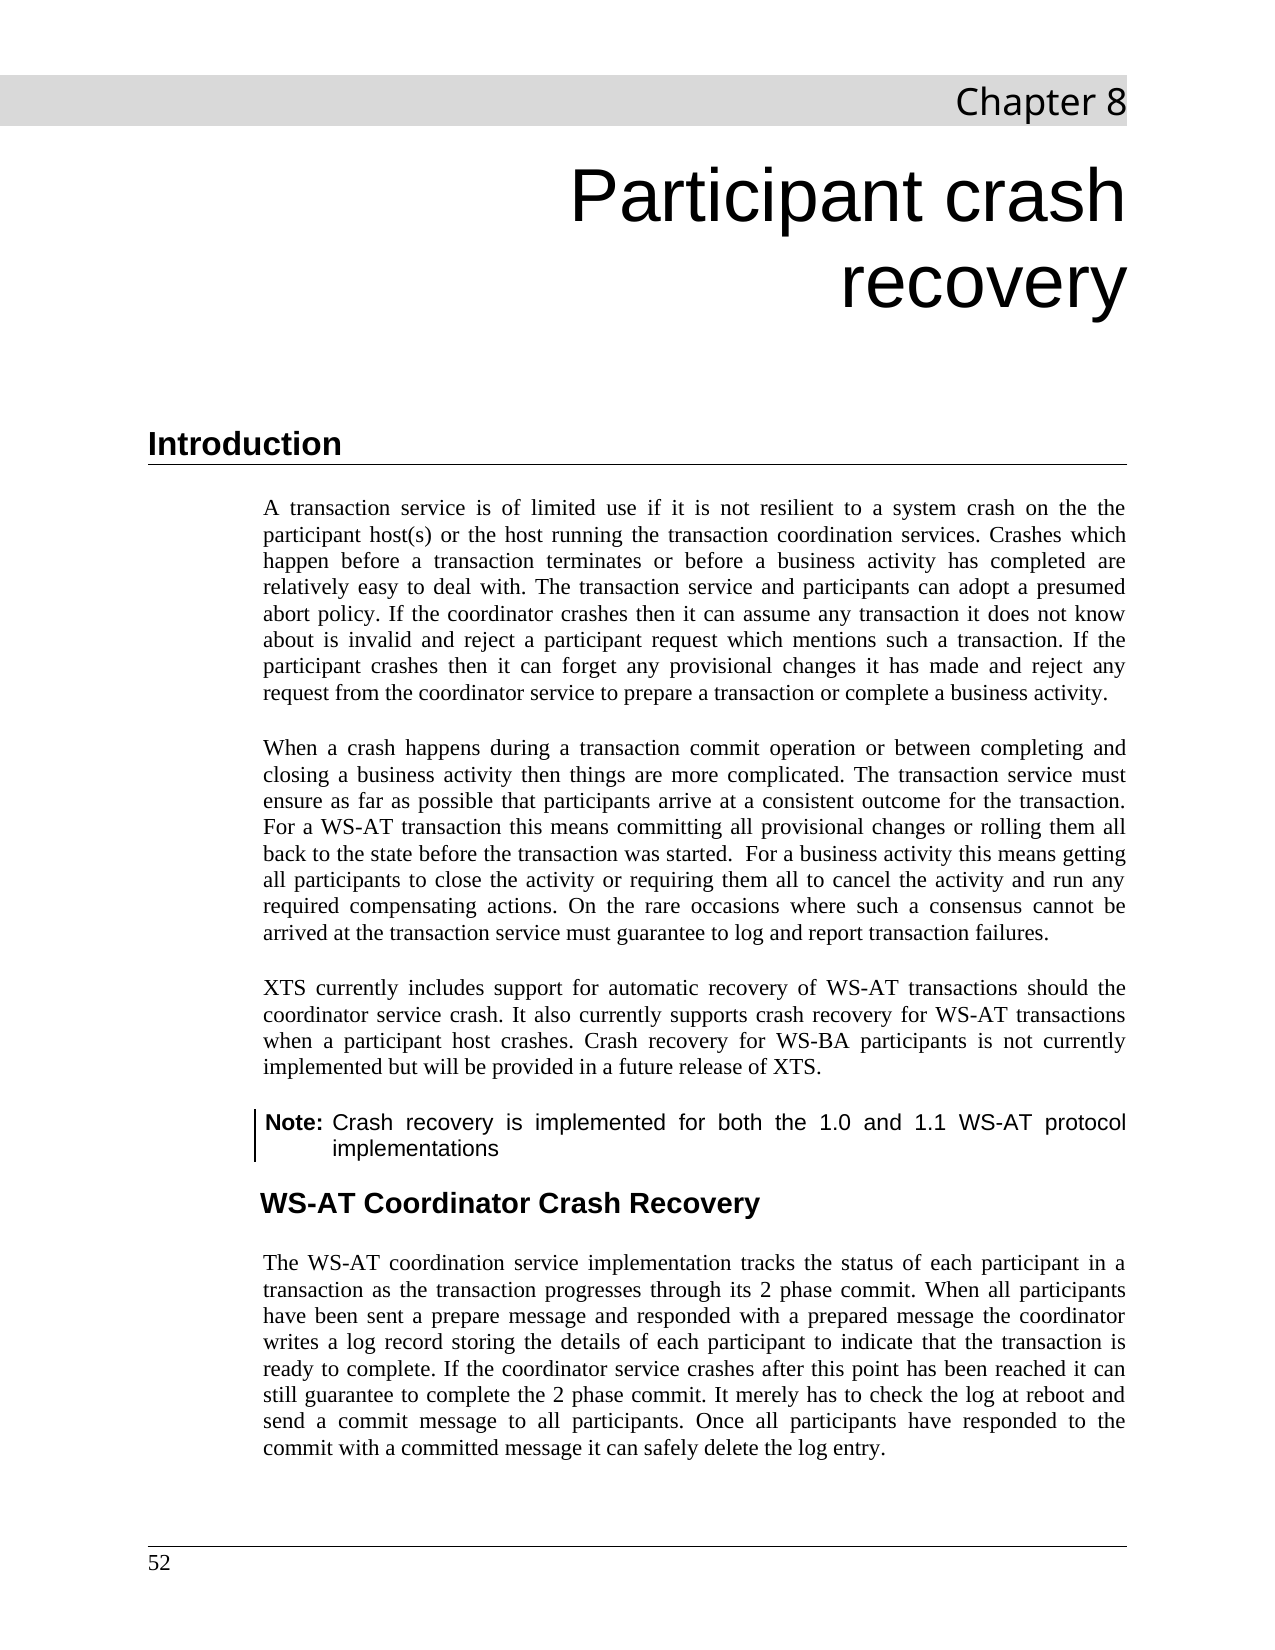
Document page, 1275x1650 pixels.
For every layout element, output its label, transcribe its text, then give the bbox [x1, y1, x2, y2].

subtitle Introduction [148, 423, 1127, 464]
text The WS-AT coordination service implementation tracks the status of each participant in a transaction as the transaction progresses through its 2 phase commit. When all participants have been sent a prepare message and responded with a prepared message the coordinator writes a log record storing the details of each participant to indicate that the transaction is ready to complete. If the coordinator service crashes after this point has been reached it can still guarantee to complete the 2 phase commit. It merely has to check the log at reboot and send a commit message to all participants. Once all participants have responded to the commit with a committed message it can safely delete the log entry. [263, 1249, 1127, 1460]
text A transaction service is of limited use if it is not resilient to a system crash on the the participant host(s) or the host running the transaction coordination services. Crashes which happen before a transaction terminates or before a business activity has completed are relatively easy to deal with. The transaction service and participants can adopt a presumed abort policy. If the coordinator crashes then it can assume any transaction it does not know about is invalid and reject a participant request which mentions such a transaction. If the participant crashes then it can forget any provisional changes it has made and reject any request from the coordinator service to prepare a transaction or complete a business activity. [263, 494, 1127, 705]
text When a crash happens during a transaction commit operation or between completing and closing a business activity then things are more complicated. The transaction service must ensure as far as possible that participants arrive at a consistent outcome for the transaction. For a WS-AT transaction this means committing all provisional changes or rolling them all back to the state before the transaction was started. For a business activity this means getting all participants to close the activity or requiring them all to cancel the activity and run any required compensating actions. On the rare occasions where such a consensus cannot be arrived at the transaction service must guarantee to log and report transaction failures. [263, 734, 1127, 945]
title Participant crash recovery [263, 151, 1127, 323]
list Crash recovery is implemented for both the 1.0 and 1.1 WS-AT protocol implementations [256, 1109, 1127, 1162]
text XTS currently includes support for automatic recovery of WS-AT transactions should the coordinator service crash. It also currently supports crash recovery for WS-AT transactions when a participant host crashes. Crash recovery for WS-BA participants is not currently implemented but will be provided in a future release of XTS. [263, 974, 1127, 1080]
subtitle WS-AT Coordinator Crash Recovery [148, 1187, 1127, 1220]
